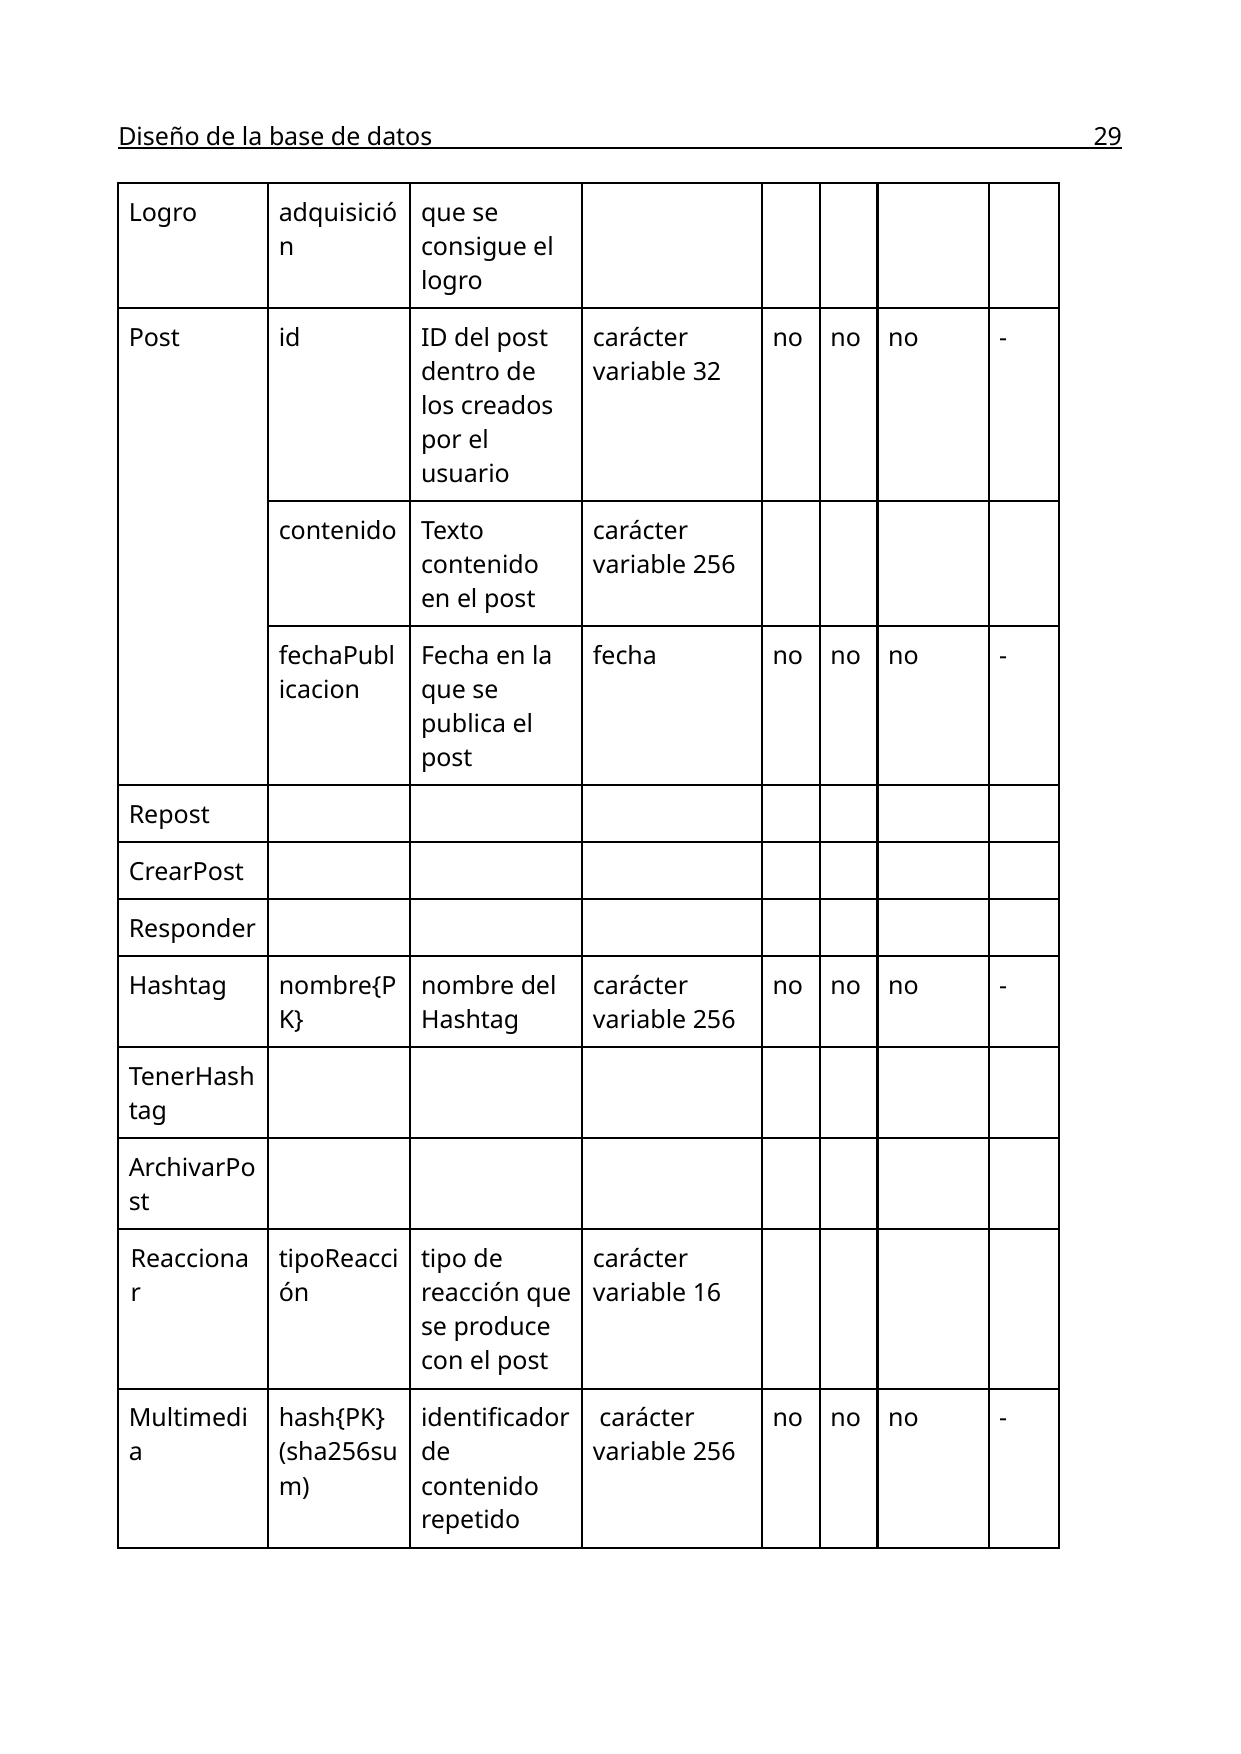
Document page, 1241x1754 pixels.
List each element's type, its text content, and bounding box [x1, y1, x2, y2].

table_cell - [990, 1390, 1058, 1547]
table_cell Post [119, 309, 267, 784]
table_cell - [990, 309, 1058, 500]
table_cell Reaccionar [119, 1230, 267, 1387]
table_cell adquisición [269, 184, 409, 307]
table_cell [990, 1139, 1058, 1228]
table_cell [763, 786, 819, 841]
table_cell [879, 1230, 988, 1387]
table_cell [763, 1139, 819, 1228]
table_cell TenerHashtag [119, 1048, 267, 1137]
table_cell fechaPublicacion [269, 627, 409, 784]
table_cell no [821, 627, 876, 784]
table_cell [990, 1230, 1058, 1387]
table_cell [879, 184, 988, 307]
table_cell - [990, 184, 1058, 307]
table_cell [763, 1230, 819, 1387]
table_cell carácter variable 256 [583, 502, 761, 625]
table_cell no [763, 627, 819, 784]
table_cell [583, 786, 761, 841]
table_cell [583, 843, 761, 898]
table_cell [821, 1048, 876, 1137]
table_cell ID del post dentro de los creados por el usuario [411, 309, 581, 500]
table_cell Texto contenido en el post [411, 502, 581, 625]
table_cell [879, 900, 988, 955]
table_cell [411, 843, 581, 898]
table_cell Hashtag [119, 957, 267, 1046]
table_cell no [763, 309, 819, 500]
table_cell Logro [119, 184, 267, 307]
table_cell no [821, 957, 876, 1046]
table_cell [583, 900, 761, 955]
table_cell carácter variable 16 [583, 1230, 761, 1387]
table_cell [990, 786, 1058, 841]
table_cell [583, 184, 761, 307]
table_cell CrearPost [119, 843, 267, 898]
table_cell [990, 900, 1058, 955]
table_cell no [879, 309, 988, 500]
table_cell no [879, 1390, 988, 1547]
table_cell [411, 1048, 581, 1137]
table_cell contenido [269, 502, 409, 625]
table_cell no [821, 309, 876, 500]
table_cell Responder [119, 900, 267, 955]
table_cell [269, 900, 409, 955]
table_cell [583, 1048, 761, 1137]
table_cell [821, 1230, 876, 1387]
table_cell [411, 900, 581, 955]
table_cell nombre del Hashtag [411, 957, 581, 1046]
table_cell Repost [119, 786, 267, 841]
table_cell [821, 502, 876, 625]
table_cell [821, 843, 876, 898]
table_cell [763, 1048, 819, 1137]
table_cell [763, 184, 819, 307]
table_cell fecha [583, 627, 761, 784]
table_cell [763, 843, 819, 898]
table_cell [269, 843, 409, 898]
table_cell - [990, 957, 1058, 1046]
table_cell id [269, 309, 409, 500]
table_cell tipoReacción [269, 1230, 409, 1387]
table_cell [411, 786, 581, 841]
table_cell no [879, 957, 988, 1046]
table_cell no [879, 627, 988, 784]
table_cell [879, 786, 988, 841]
table_cell [583, 1139, 761, 1228]
table_cell carácter variable 256 [583, 957, 761, 1046]
table_cell [990, 1048, 1058, 1137]
table_cell no [763, 957, 819, 1046]
table_cell - [990, 627, 1058, 784]
table_cell ArchivarPost [119, 1139, 267, 1228]
table_cell [269, 1139, 409, 1228]
table_cell que se consigue el logro [411, 184, 581, 307]
table_cell [990, 843, 1058, 898]
table_cell [879, 843, 988, 898]
table_cell [821, 1139, 876, 1228]
table_cell Fecha en la que se publica el post [411, 627, 581, 784]
table_cell [879, 1048, 988, 1137]
table_cell carácter variable 256 [583, 1390, 761, 1547]
table_cell [990, 502, 1058, 625]
table_cell [269, 1048, 409, 1137]
table_cell [821, 786, 876, 841]
table_cell tipo de reacción que se produce con el post [411, 1230, 581, 1387]
table_cell [879, 502, 988, 625]
table_cell Multimedia [119, 1390, 267, 1547]
table_cell [821, 184, 876, 307]
table_cell nombre{PK} [269, 957, 409, 1046]
table_cell hash{PK} (sha256sum) [269, 1390, 409, 1547]
table_cell identificador de contenido repetido [411, 1390, 581, 1547]
table_cell no [763, 1390, 819, 1547]
table_cell [269, 786, 409, 841]
table_cell no [821, 1390, 876, 1547]
table_cell [763, 900, 819, 955]
table_cell carácter variable 32 [583, 309, 761, 500]
table_cell [763, 502, 819, 625]
table_cell [821, 900, 876, 955]
table_cell [411, 1139, 581, 1228]
table_cell [879, 1139, 988, 1228]
